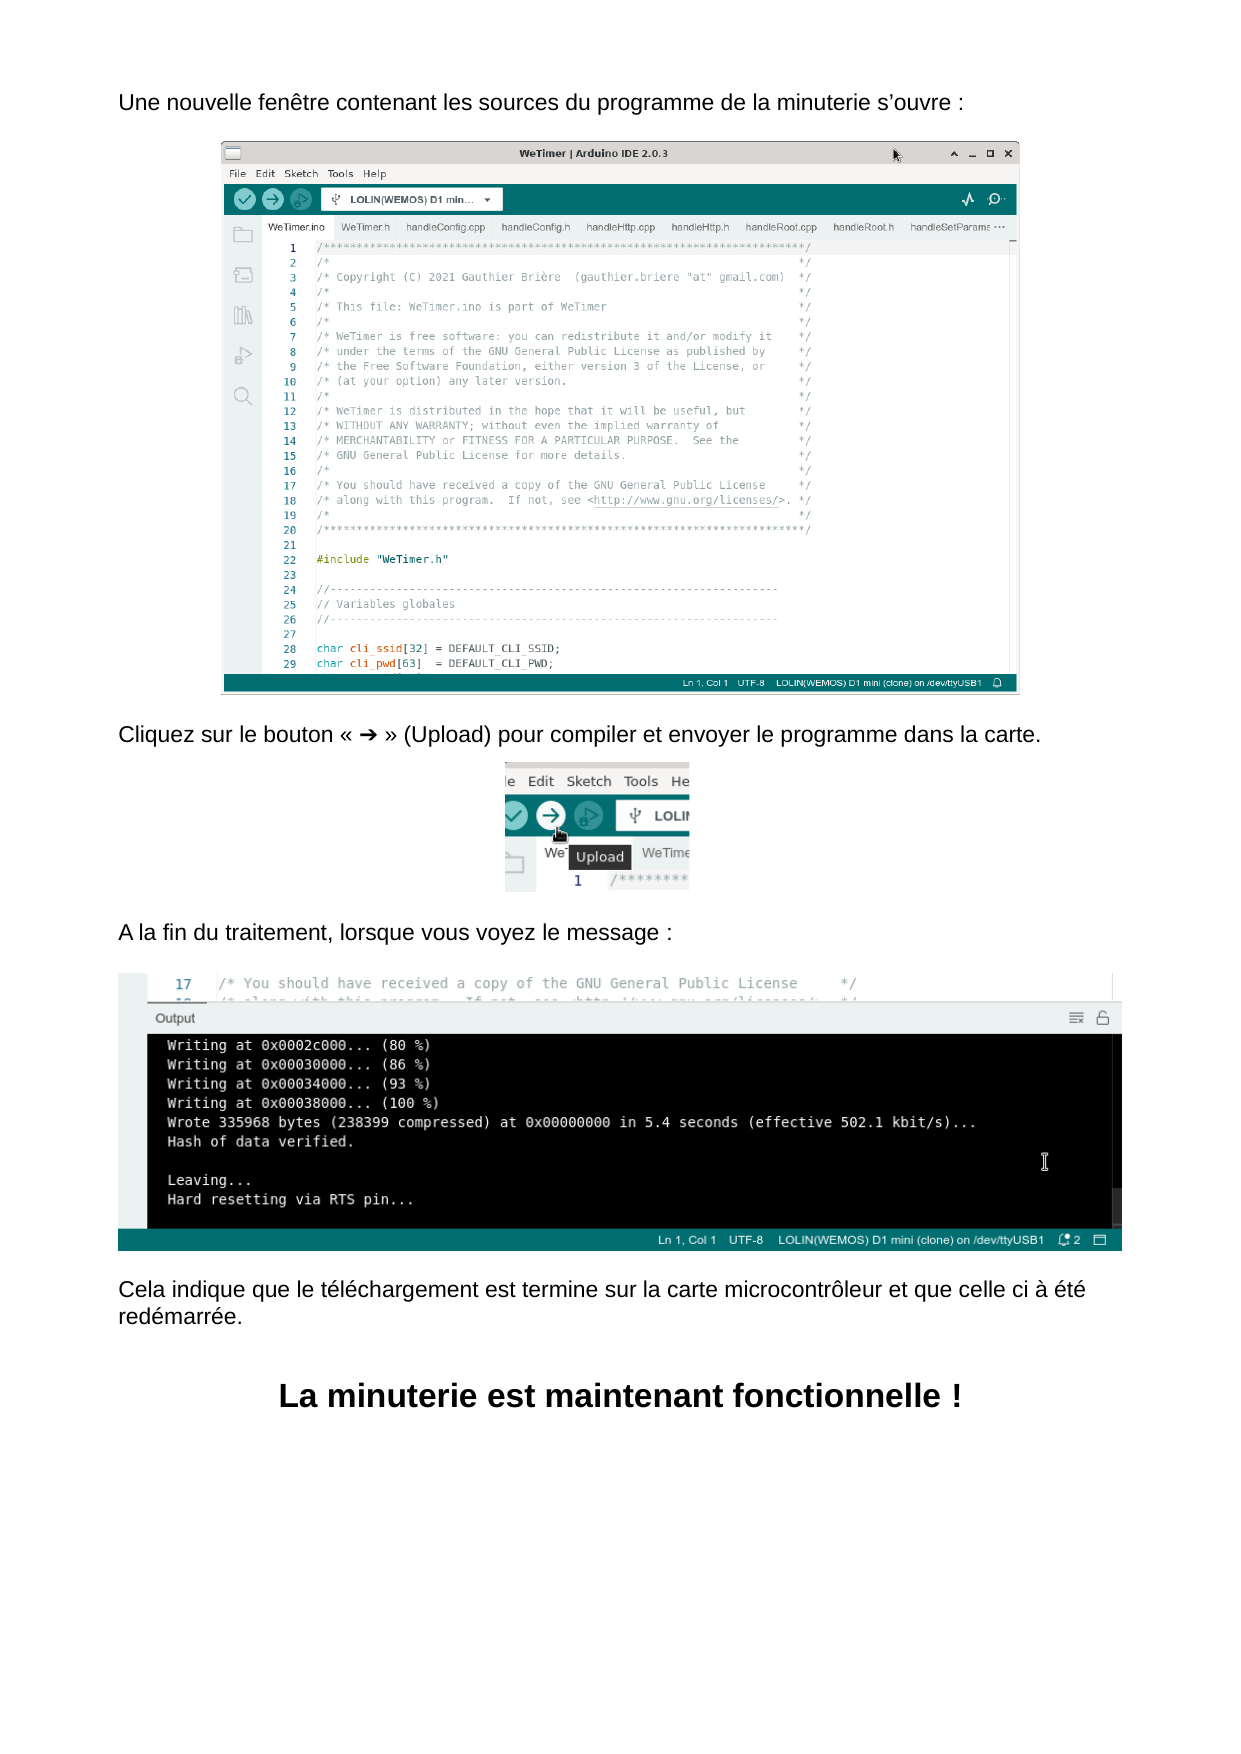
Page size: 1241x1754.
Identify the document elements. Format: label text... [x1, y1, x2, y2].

text redémarrée. [118, 1303, 1122, 1329]
text A la fin du traitement, lorsque vous voyez le message : [118, 918, 1122, 945]
text Cela indique que le téléchargement est termine sur la carte microcontrôleur et que celle ci à été [118, 1276, 1122, 1303]
text Cliquez sur le bouton « ➔ » (Upload) pour compiler et envoyer le programme dans la carte. [118, 721, 1122, 747]
subtitle La minuterie est maintenant fonctionnelle ! [118, 1376, 1122, 1415]
picture [221, 141, 1020, 695]
picture [505, 762, 690, 892]
picture [118, 973, 1123, 1251]
text Une nouvelle fenêtre contenant les sources du programme de la minuterie s’ouvre : [118, 88, 1122, 115]
